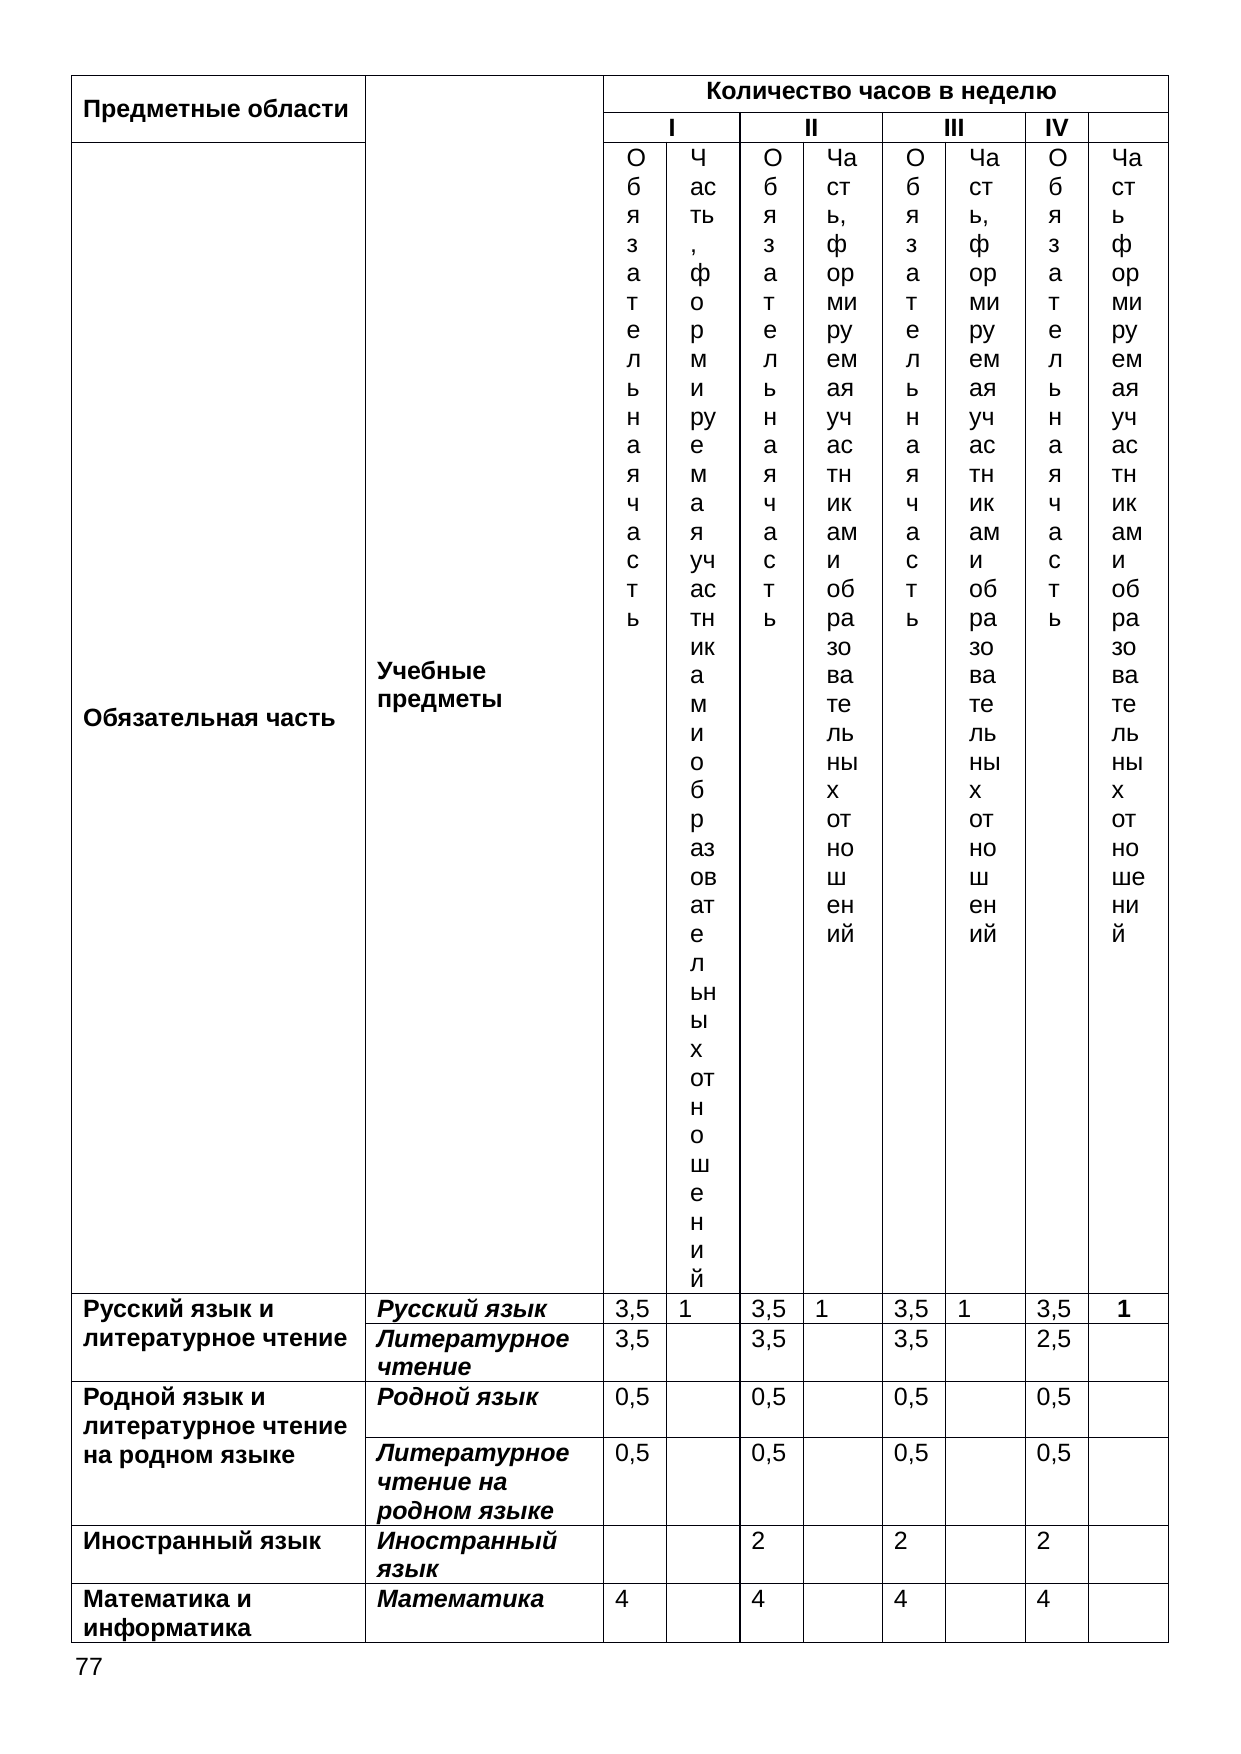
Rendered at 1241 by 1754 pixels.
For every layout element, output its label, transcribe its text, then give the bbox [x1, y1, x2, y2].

table_cell Часть, формируемая участниками образовательных отношений [667, 143, 739, 1293]
table_cell [804, 1382, 882, 1437]
table_cell Обязательная часть [883, 143, 945, 1293]
table_cell Литературное чтение на родном языке [366, 1438, 603, 1524]
table_header Предметные области [72, 76, 365, 142]
table_cell [946, 1526, 1025, 1583]
table_cell [804, 1324, 882, 1381]
table_cell [946, 1382, 1025, 1437]
table_cell 1 [804, 1294, 882, 1322]
table_cell [1089, 1584, 1168, 1642]
table_cell Математика [366, 1584, 603, 1642]
table_cell 1 [1089, 1294, 1168, 1322]
table_cell [667, 1584, 739, 1642]
table_cell Часть, формируемая участниками образовательных отношений [804, 143, 882, 1293]
table_cell [667, 1324, 739, 1381]
table_cell Иностранный язык [72, 1526, 365, 1583]
table_cell Родной язык и литературное чтение на родном языке [72, 1382, 365, 1524]
table_cell Часть, формируемая участниками образовательных отношений [946, 143, 1025, 1293]
table_cell [946, 1438, 1025, 1524]
table_cell [604, 1526, 666, 1583]
table_cell [667, 1382, 739, 1437]
table_header Количество часов в неделю [604, 76, 1168, 112]
table_cell [1089, 1382, 1168, 1437]
table_cell [804, 1584, 882, 1642]
table_cell [1089, 1526, 1168, 1583]
table_cell 0,5 [1026, 1438, 1088, 1524]
table_cell [667, 1526, 739, 1583]
table_cell Русский язык [366, 1294, 603, 1322]
table_cell 3,5 [604, 1324, 666, 1381]
table_cell 2 [883, 1526, 945, 1583]
table_cell [804, 1438, 882, 1524]
table_cell [667, 1438, 739, 1524]
table_cell [1089, 113, 1168, 142]
table_cell II [741, 113, 882, 142]
table_cell Родной язык [366, 1382, 603, 1437]
table_cell 0,5 [741, 1438, 803, 1524]
table_cell Обязательная часть [741, 143, 803, 1293]
table_cell III [883, 113, 1025, 142]
table_cell 3,5 [741, 1324, 803, 1381]
table_cell 0,5 [883, 1382, 945, 1437]
table_cell Часть формируемая участниками образовательных отношений [1089, 143, 1168, 1293]
table_header Учебные предметы [366, 76, 603, 1293]
table_cell 2 [741, 1526, 803, 1583]
table_cell 3,5 [741, 1294, 803, 1322]
table_cell 0,5 [604, 1382, 666, 1437]
table_cell I [604, 113, 739, 142]
table_cell Обязательная часть [72, 143, 365, 1293]
table_cell 4 [883, 1584, 945, 1642]
table_cell Литературное чтение [366, 1324, 603, 1381]
table_cell 4 [741, 1584, 803, 1642]
table_cell 4 [604, 1584, 666, 1642]
table_cell 1 [667, 1294, 739, 1322]
table_cell 1 [946, 1294, 1025, 1322]
table_cell [946, 1324, 1025, 1381]
table_cell 2,5 [1026, 1324, 1088, 1381]
table_cell 3,5 [1026, 1294, 1088, 1322]
table_cell 0,5 [741, 1382, 803, 1437]
table_cell Обязательная часть [1026, 143, 1088, 1293]
table_cell [1089, 1324, 1168, 1381]
table_cell [946, 1584, 1025, 1642]
table_cell Обязательная часть [604, 143, 666, 1293]
table_cell 2 [1026, 1526, 1088, 1583]
table_cell Русский язык и литературное чтение [72, 1294, 365, 1381]
table_cell 0,5 [1026, 1382, 1088, 1437]
table_cell 0,5 [604, 1438, 666, 1524]
table_cell Иностранный язык [366, 1526, 603, 1583]
table_cell 4 [1026, 1584, 1088, 1642]
table_cell IV [1026, 113, 1088, 142]
table_cell [804, 1526, 882, 1583]
table_cell 3,5 [883, 1294, 945, 1322]
table_cell 3,5 [883, 1324, 945, 1381]
table_cell Математика и информатика [72, 1584, 365, 1642]
table_cell 3,5 [604, 1294, 666, 1322]
table_cell 0,5 [883, 1438, 945, 1524]
table_cell [1089, 1438, 1168, 1524]
